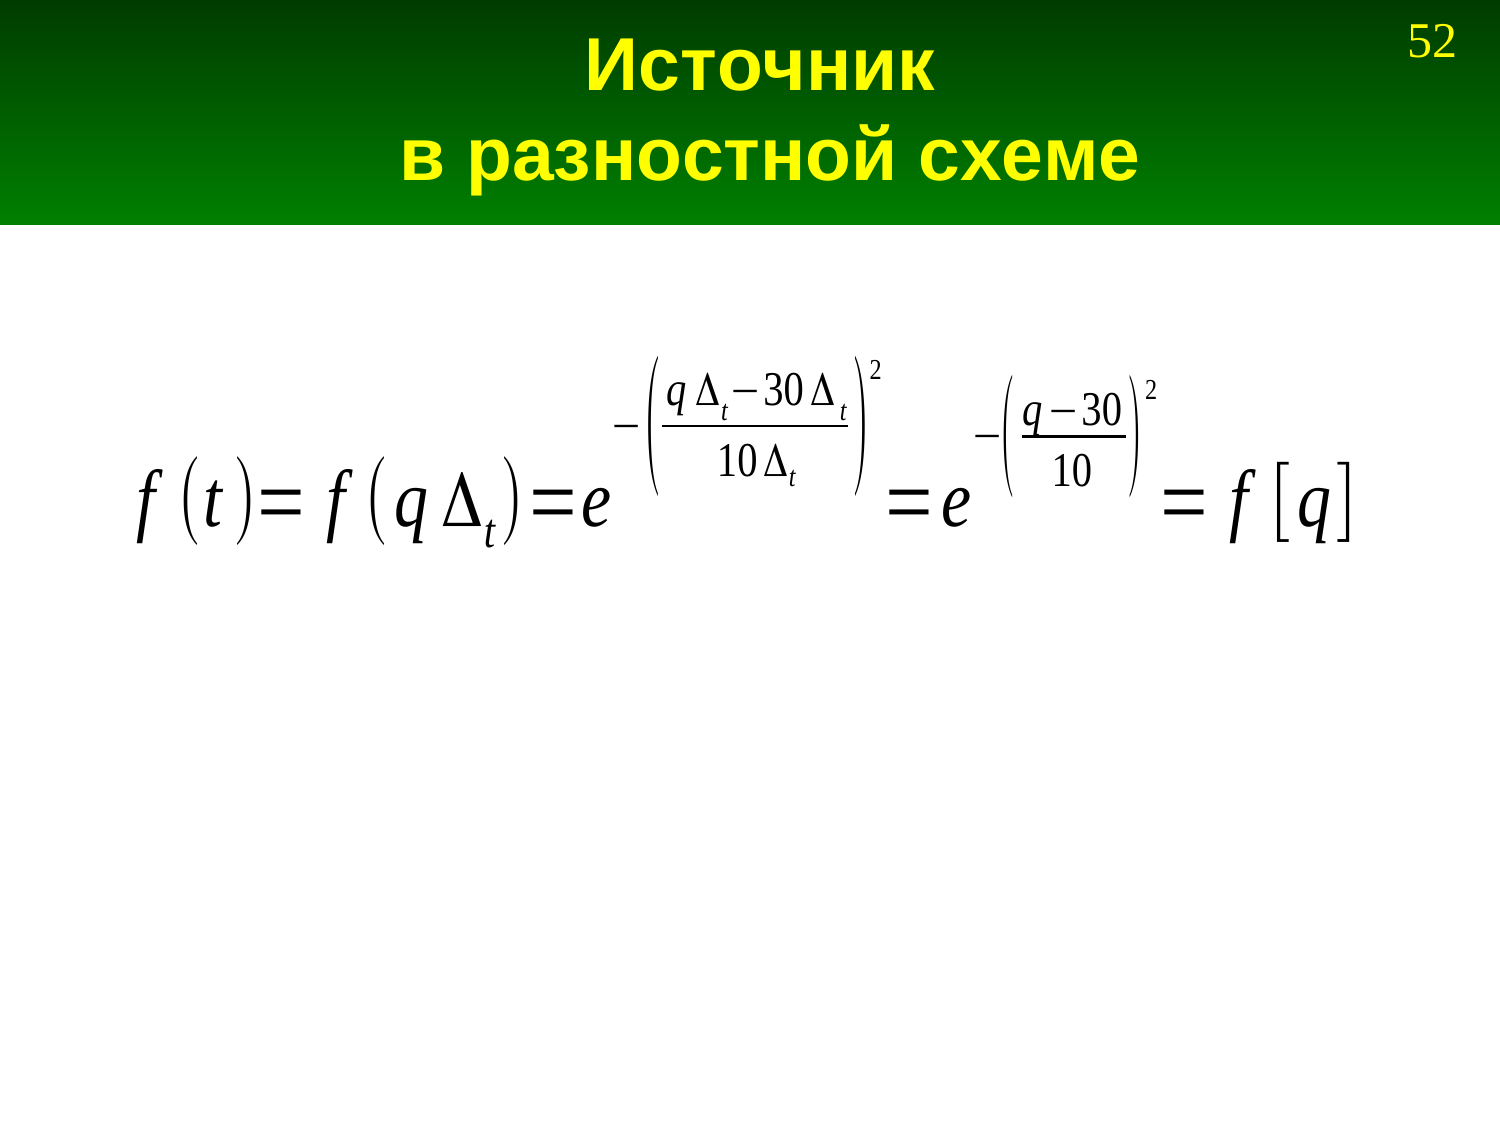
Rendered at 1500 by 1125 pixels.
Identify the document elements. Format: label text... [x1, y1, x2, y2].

title Источник в разностной схеме [100, 7, 1441, 204]
chart [106, 354, 1373, 556]
